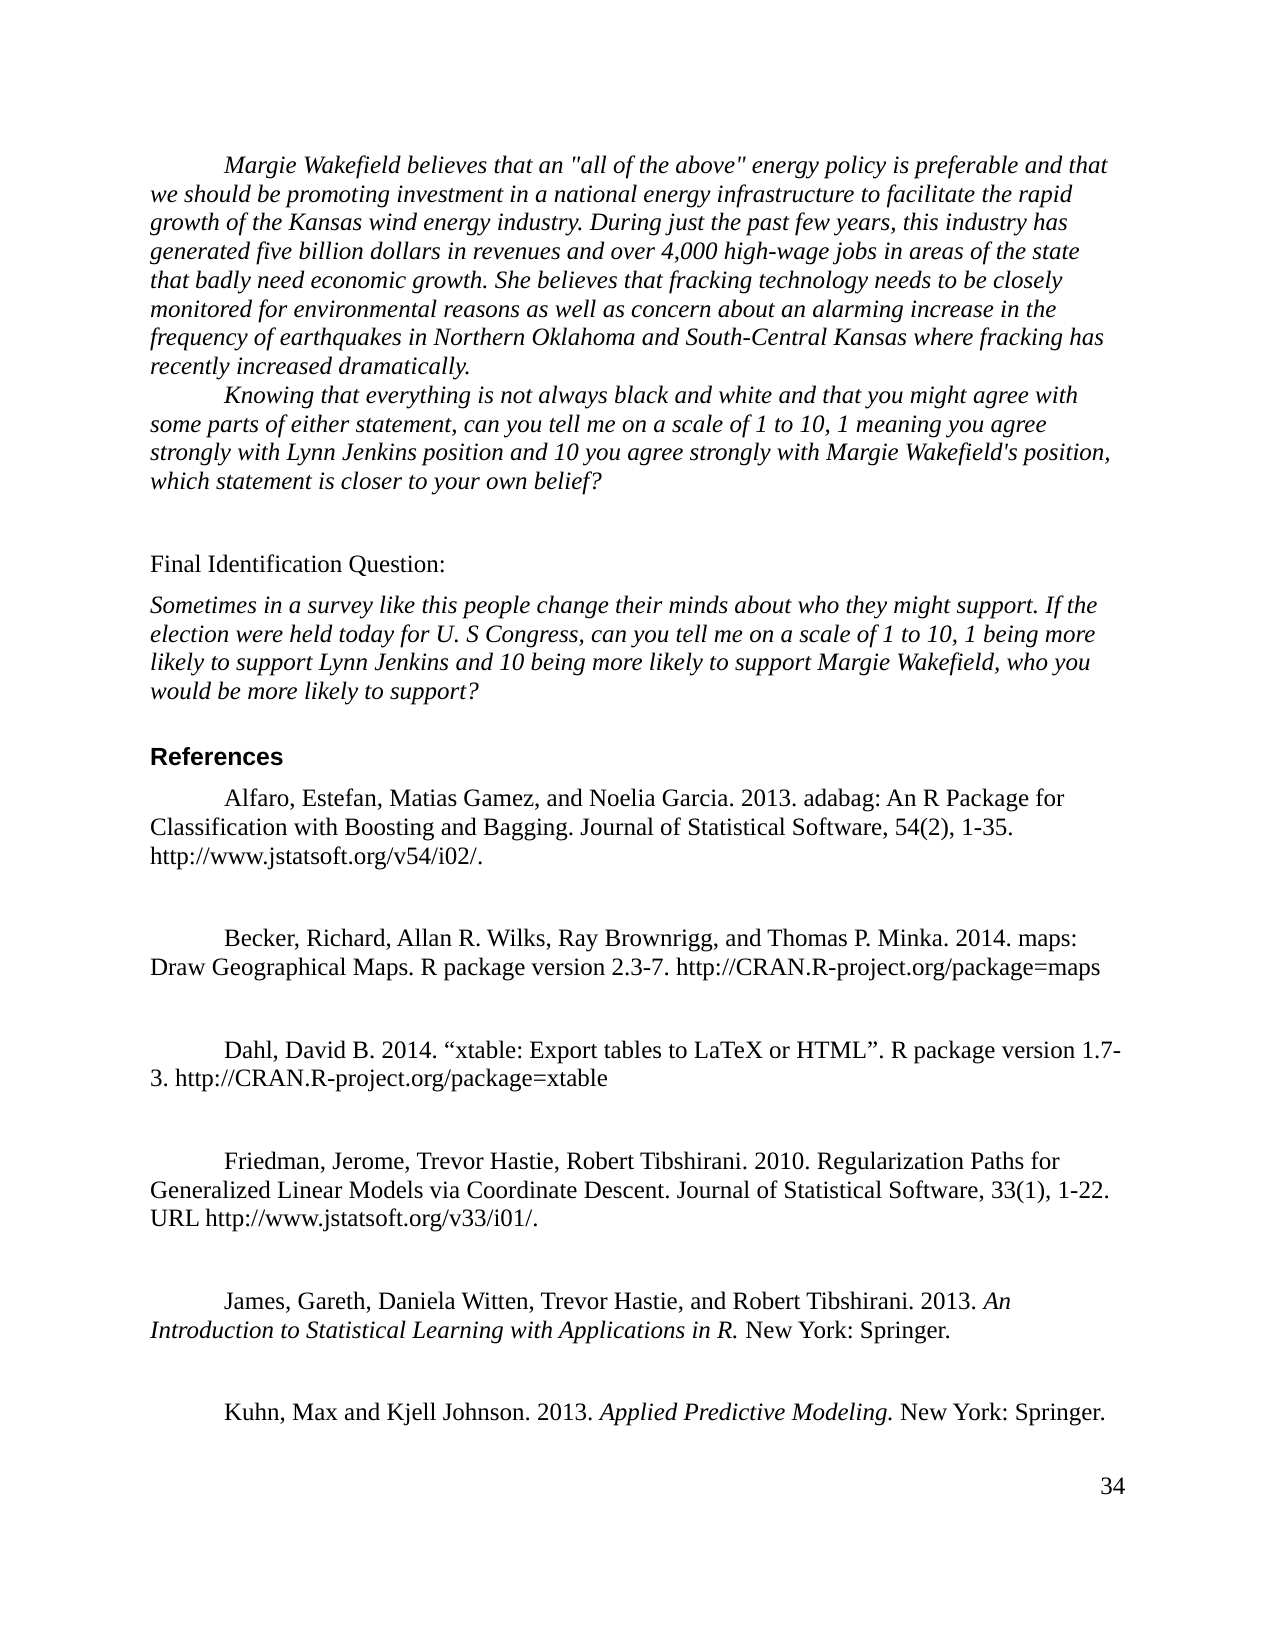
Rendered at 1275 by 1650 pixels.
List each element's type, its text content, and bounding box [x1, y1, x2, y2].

text Knowing that everything is not always black and white and that you might agree with some parts of either statement, can you tell me on a scale of 1 to 10, 1 meaning you agree strongly with Lynn Jenkins position and 10 you agree strongly with Margie Wakefield's position, which statement is closer to your own belief? [150, 380, 1125, 495]
text Sometimes in a survey like this people change their minds about who they might support. If the election were held today for U. S Congress, can you tell me on a scale of 1 to 10, 1 being more likely to support Lynn Jenkins and 10 being more likely to support Margie Wakefield, who you would be more likely to support? [150, 590, 1125, 705]
text Becker, Richard, Allan R. Wilks, Ray Brownrigg, and Thomas P. Minka. 2014. maps: Draw Geographical Maps. R package version 2.3-7. http://CRAN.R-project.org/package=maps [150, 923, 1125, 981]
text Dahl, David B. 2014. “xtable: Export tables to LaTeX or HTML”. R package version 1.7-3. http://CRAN.R-project.org/package=xtable [150, 1035, 1125, 1092]
text Kuhn, Max and Kjell Johnson. 2013. Applied Predictive Modeling. New York: Springer. [150, 1397, 1125, 1426]
text Final Identification Question: [150, 549, 1125, 577]
text Margie Wakefield believes that an "all of the above" energy policy is preferable and that we should be promoting investment in a national energy infrastructure to facilitate the rapid growth of the Kansas wind energy industry. During just the past few years, this industry has generated five billion dollars in revenues and over 4,000 high-wage jobs in areas of the state that badly need economic growth. She believes that fracking technology needs to be closely monitored for environmental reasons as well as concern about an alarming increase in the frequency of earthquakes in Northern Oklahoma and South-Central Kansas where fracking has recently increased dramatically. [150, 150, 1125, 380]
text Friedman, Jerome, Trevor Hastie, Robert Tibshirani. 2010. Regularization Paths for Generalized Linear Models via Coordinate Descent. Journal of Statistical Software, 33(1), 1-22. URL http://www.jstatsoft.org/v33/i01/. [150, 1146, 1125, 1232]
subtitle References [150, 742, 1125, 771]
text James, Gareth, Daniela Witten, Trevor Hastie, and Robert Tibshirani. 2013. An Introduction to Statistical Learning with Applications in R. New York: Springer. [150, 1286, 1125, 1343]
text Alfaro, Estefan, Matias Gamez, and Noelia Garcia. 2013. adabag: An R Package for Classification with Boosting and Bagging. Journal of Statistical Software, 54(2), 1-35. http://www.jstatsoft.org/v54/i02/. [150, 783, 1125, 870]
